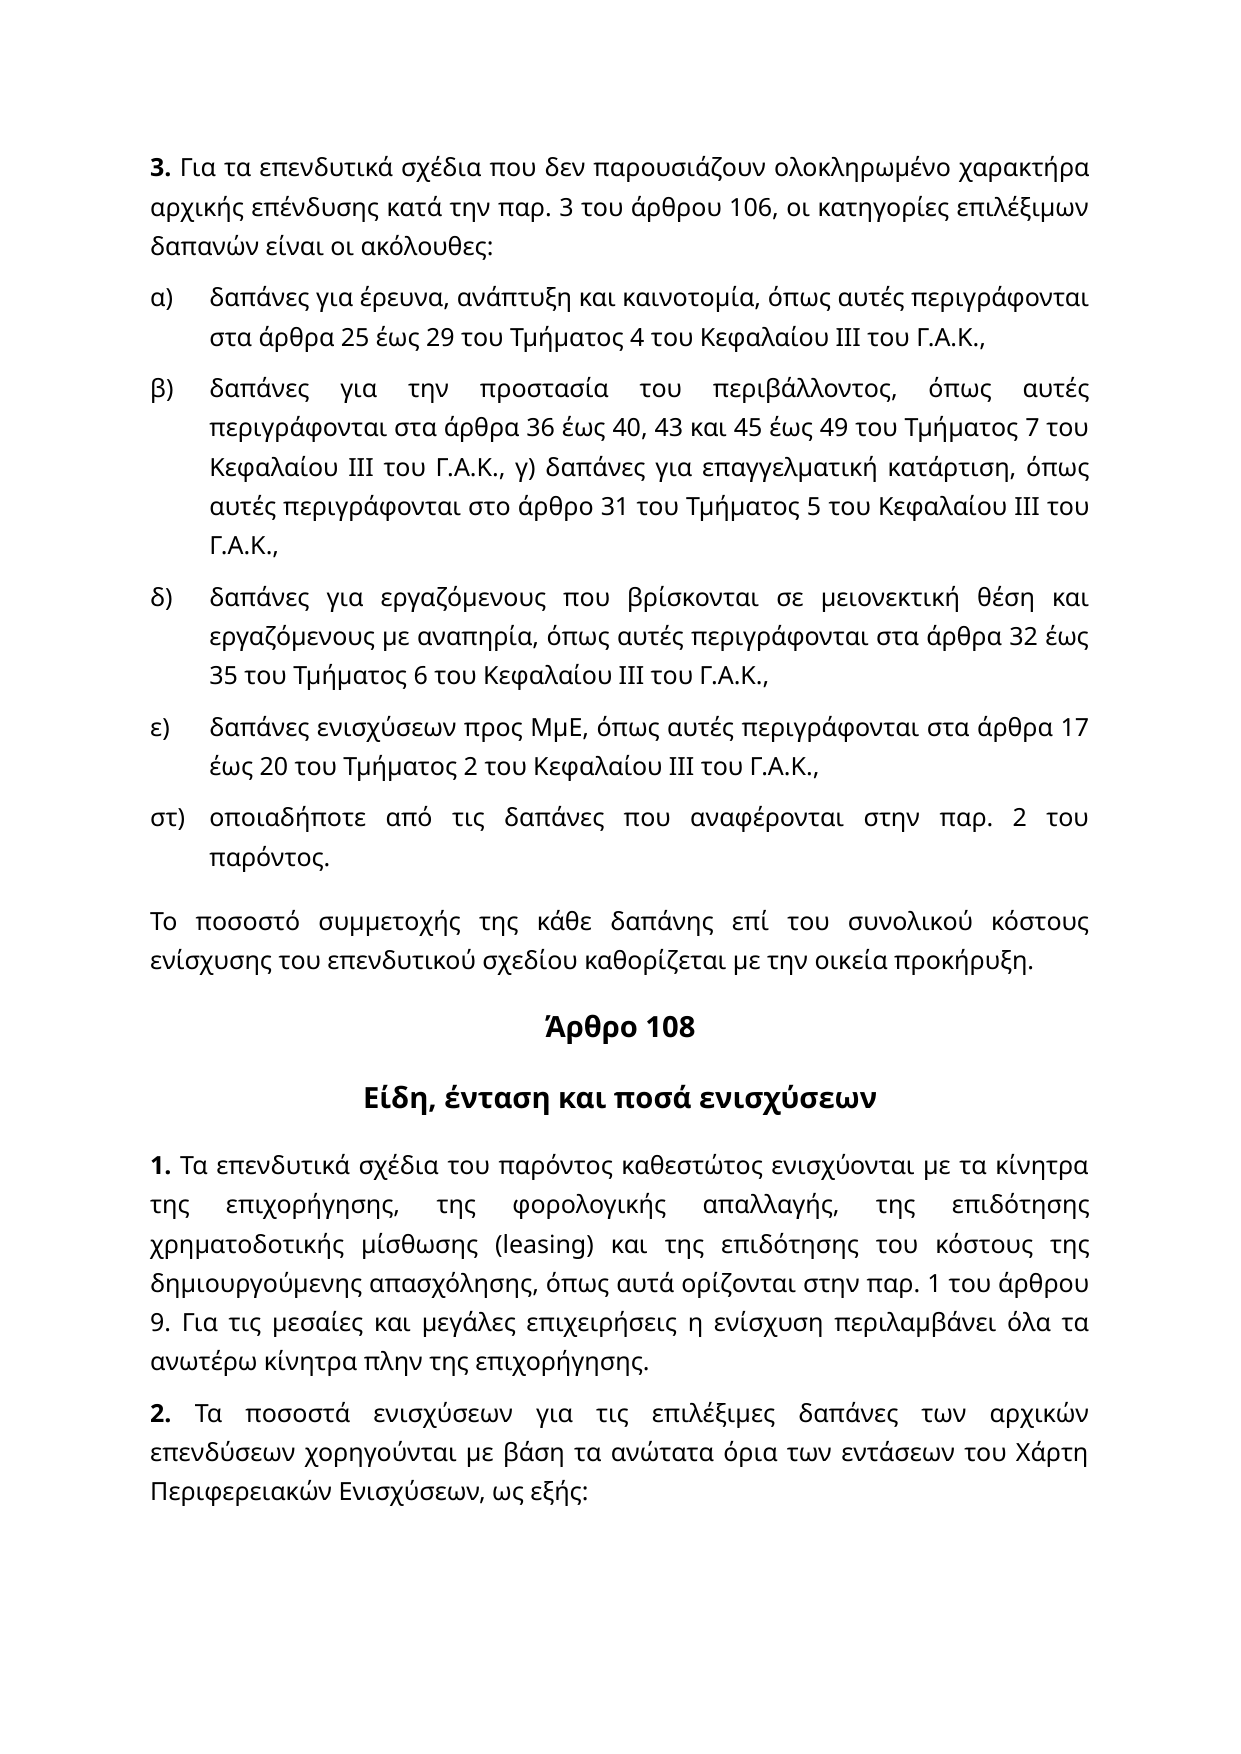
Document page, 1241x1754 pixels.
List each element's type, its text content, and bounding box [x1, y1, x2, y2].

text 2. Τα ποσοστά ενισχύσεων για τις επιλέξιμες δαπάνες των αρχικών επενδύσεων χορηγούνται με βάση τα ανώτατα όρια των εντάσεων του Χάρτη Περιφερειακών Ενισχύσεων, ως εξής: [150, 1395, 1090, 1508]
text 1. Τα επενδυτικά σχέδια του παρόντος καθεστώτος ενισχύονται με τα κίνητρα της επιχορήγησης, της φορολογικής απαλλαγής, της επιδότησης χρηματοδοτικής μίσθωσης (leasing) και της επιδότησης του κόστους της δημιουργούμενης απασχόλησης, όπως αυτά ορίζονται στην παρ. 1 του άρθρου 9. Για τις μεσαίες και μεγάλες επιχειρήσεις η ενίσχυση περιλαμβάνει όλα τα ανωτέρω κίνητρα πλην της επιχορήγησης. [150, 1148, 1090, 1378]
subtitle Είδη, ένταση και ποσά ενισχύσεων [150, 1077, 1090, 1117]
list ε) δαπάνες ενισχύσεων προς ΜμΕ, όπως αυτές περιγράφονται στα άρθρα 17 έως 20 του Τμήματος 2 του Κεφαλαίου ΙΙΙ του Γ.Α.Κ., [150, 709, 1090, 782]
list α) δαπάνες για έρευνα, ανάπτυξη και καινοτομία, όπως αυτές περιγράφονται στα άρθρα 25 έως 29 του Τμήματος 4 του Κεφαλαίου ΙΙΙ του Γ.Α.Κ., [150, 280, 1090, 353]
text Το ποσοστό συμμετοχής της κάθε δαπάνης επί του συνολικού κόστους ενίσχυσης του επενδυτικού σχεδίου καθορίζεται με την οικεία προκήρυξη. [150, 903, 1090, 977]
text 3. Για τα επενδυτικά σχέδια που δεν παρουσιάζουν ολοκληρωμένο χαρακτήρα αρχικής επένδυσης κατά την παρ. 3 του άρθρου 106, οι κατηγορίες επιλέξιμων δαπανών είναι οι ακόλουθες: [150, 150, 1090, 262]
subtitle Άρθρο 108 [150, 1007, 1090, 1046]
list β) δαπάνες για την προστασία του περιβάλλοντος, όπως αυτές περιγράφονται στα άρθρα 36 έως 40, 43 και 45 έως 49 του Τμήματος 7 του Κεφαλαίου ΙΙΙ του Γ.Α.Κ., γ) δαπάνες για επαγγελματική κατάρτιση, όπως αυτές περιγράφονται στο άρθρο 31 του Τμήματος 5 του Κεφαλαίου ΙΙΙ του Γ.Α.Κ., [150, 371, 1090, 562]
list δ) δαπάνες για εργαζόμενους που βρίσκονται σε μειονεκτική θέση και εργαζόμενους με αναπηρία, όπως αυτές περιγράφονται στα άρθρα 32 έως 35 του Τμήματος 6 του Κεφαλαίου ΙΙΙ του Γ.Α.Κ., [150, 579, 1090, 692]
list στ) οποιαδήποτε από τις δαπάνες που αναφέρονται στην παρ. 2 του παρόντος. [150, 800, 1090, 873]
